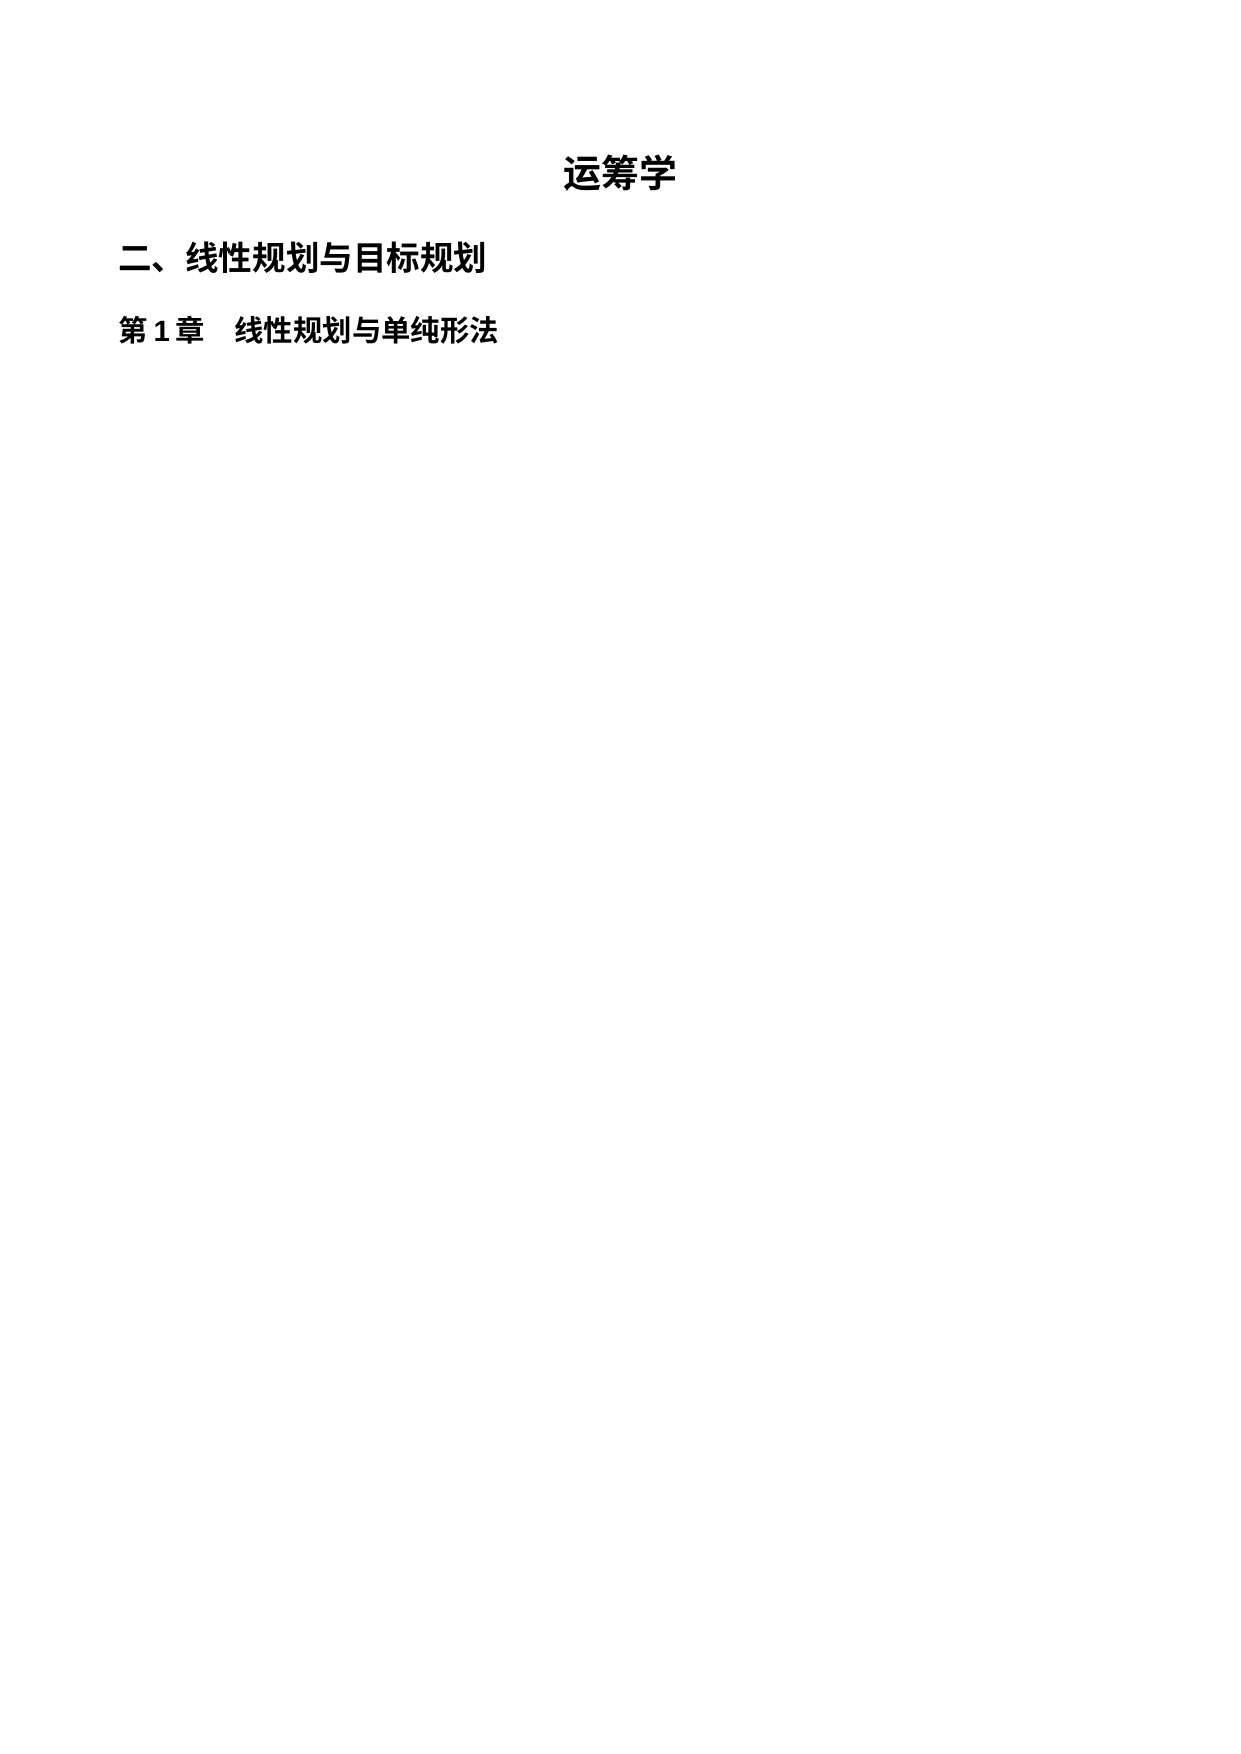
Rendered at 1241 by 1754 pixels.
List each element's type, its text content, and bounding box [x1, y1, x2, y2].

subtitle 运筹学 [118, 143, 1122, 198]
subtitle 二、线性规划与目标规划 [118, 231, 1122, 280]
subtitle 第1章 线性规划与单纯形法 [118, 307, 1122, 349]
